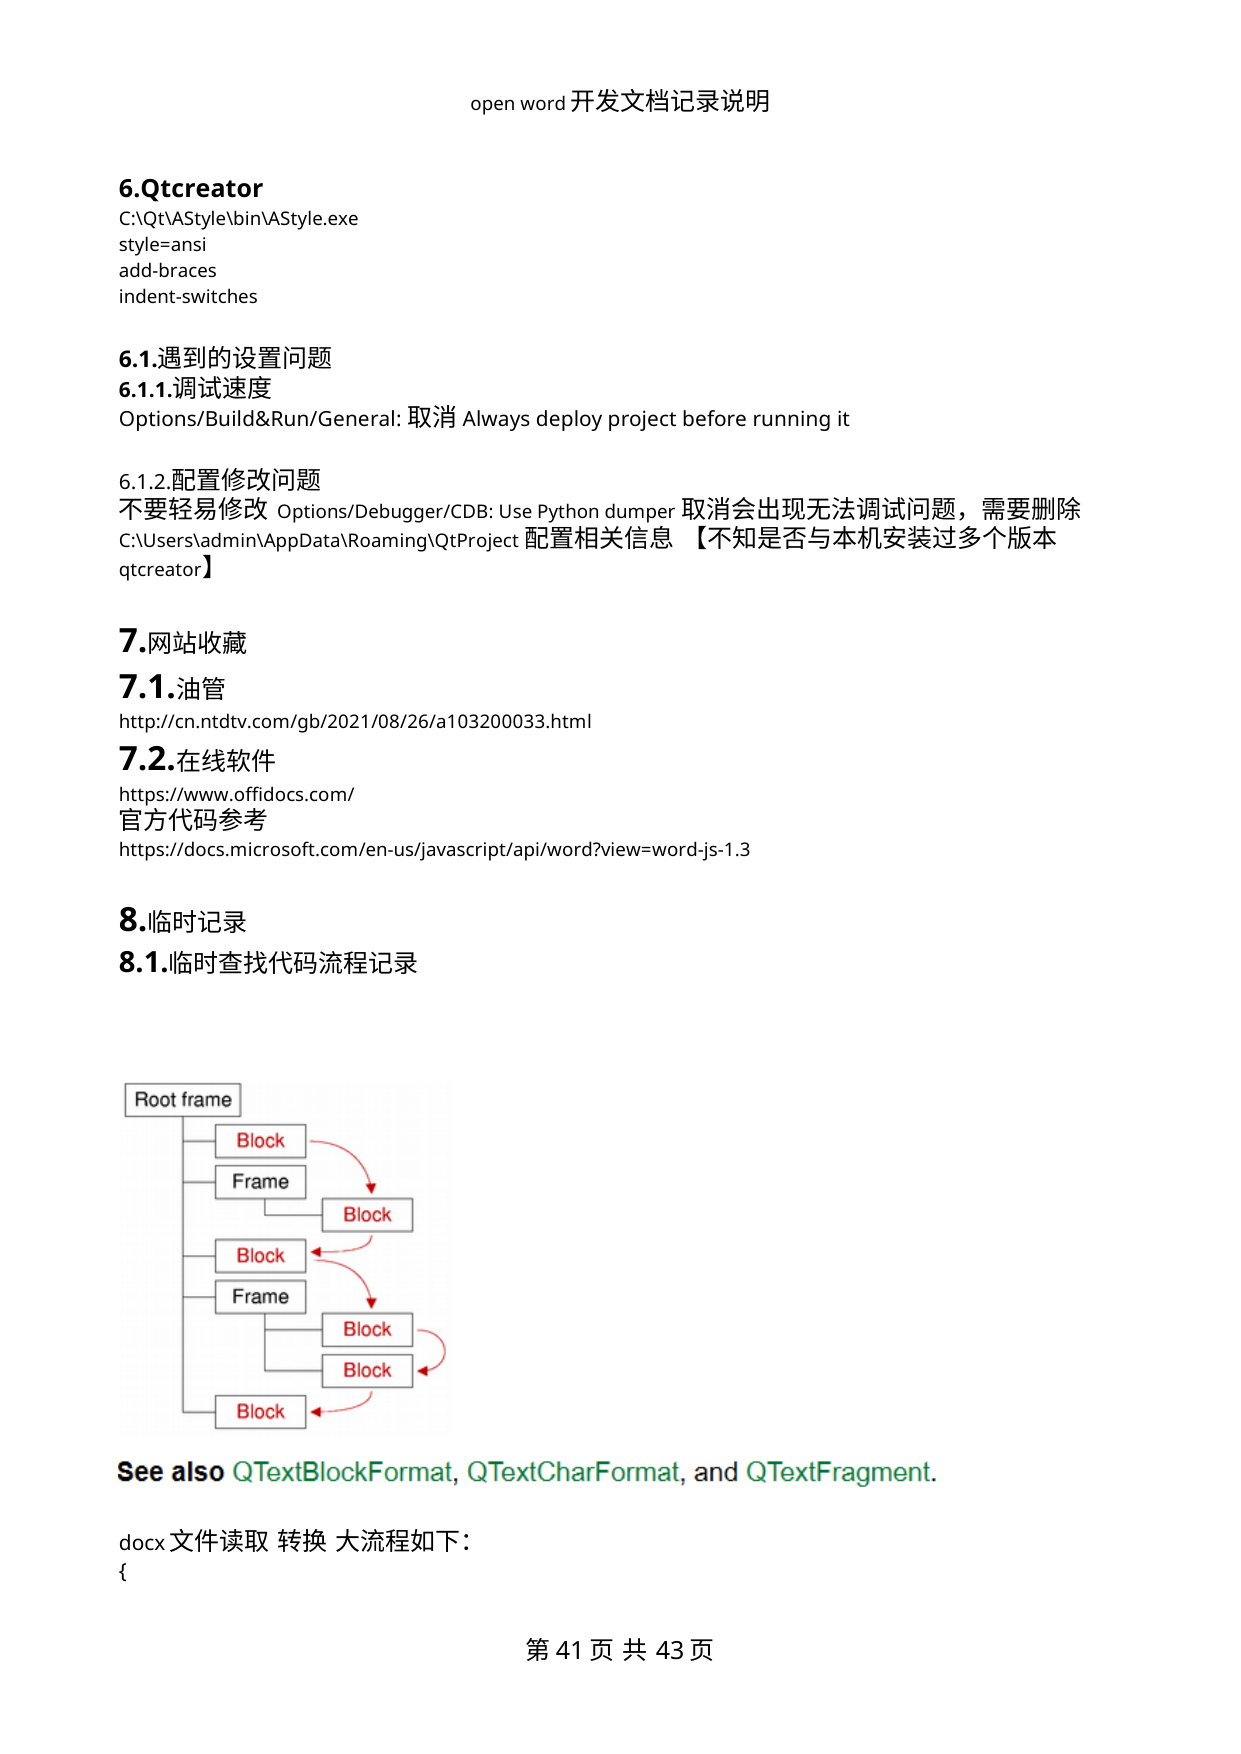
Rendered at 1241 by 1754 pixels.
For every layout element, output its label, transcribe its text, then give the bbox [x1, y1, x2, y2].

subtitle 油管 [119, 662, 1121, 708]
text { [119, 1556, 1121, 1585]
subtitle 调试速度 [119, 374, 1121, 403]
subtitle Qtcreator [119, 171, 1121, 205]
subtitle 临时记录 [119, 895, 1121, 941]
subtitle 在线软件 [119, 734, 1121, 780]
subtitle 配置修改问题 [119, 466, 1121, 495]
subtitle 临时查找代码流程记录 [119, 941, 1121, 981]
subtitle 遇到的设置问题 [119, 343, 1121, 374]
text Options/Build&Run/General: 取消Always deploy project before running it [119, 403, 1121, 432]
text https://www.offidocs.com/ [119, 780, 1121, 806]
text indent-switches [119, 283, 1121, 309]
text http://cn.ntdtv.com/gb/2021/08/26/a103200033.html [119, 708, 1121, 734]
subtitle 网站收藏 [119, 616, 1121, 662]
text style=ansi [119, 231, 1121, 257]
picture [118, 1082, 947, 1494]
text 不要轻易修改 Options/Debugger/CDB: Use Python dumper 取消会出现无法调试问题，需要删除 [119, 495, 1121, 524]
text add-braces [119, 257, 1121, 283]
text 官方代码参考 [119, 806, 1121, 835]
text docx文件读取 转换 大流程如下： [119, 1527, 1121, 1556]
text C:\Qt\AStyle\bin\AStyle.exe [119, 205, 1121, 231]
text C:\Users\admin\AppData\Roaming\QtProject 配置相关信息 【不知是否与本机安装过多个版本qtcreator】 [119, 524, 1121, 582]
text https://docs.microsoft.com/en-us/javascript/api/word?view=word-js-1.3 [119, 835, 1121, 861]
